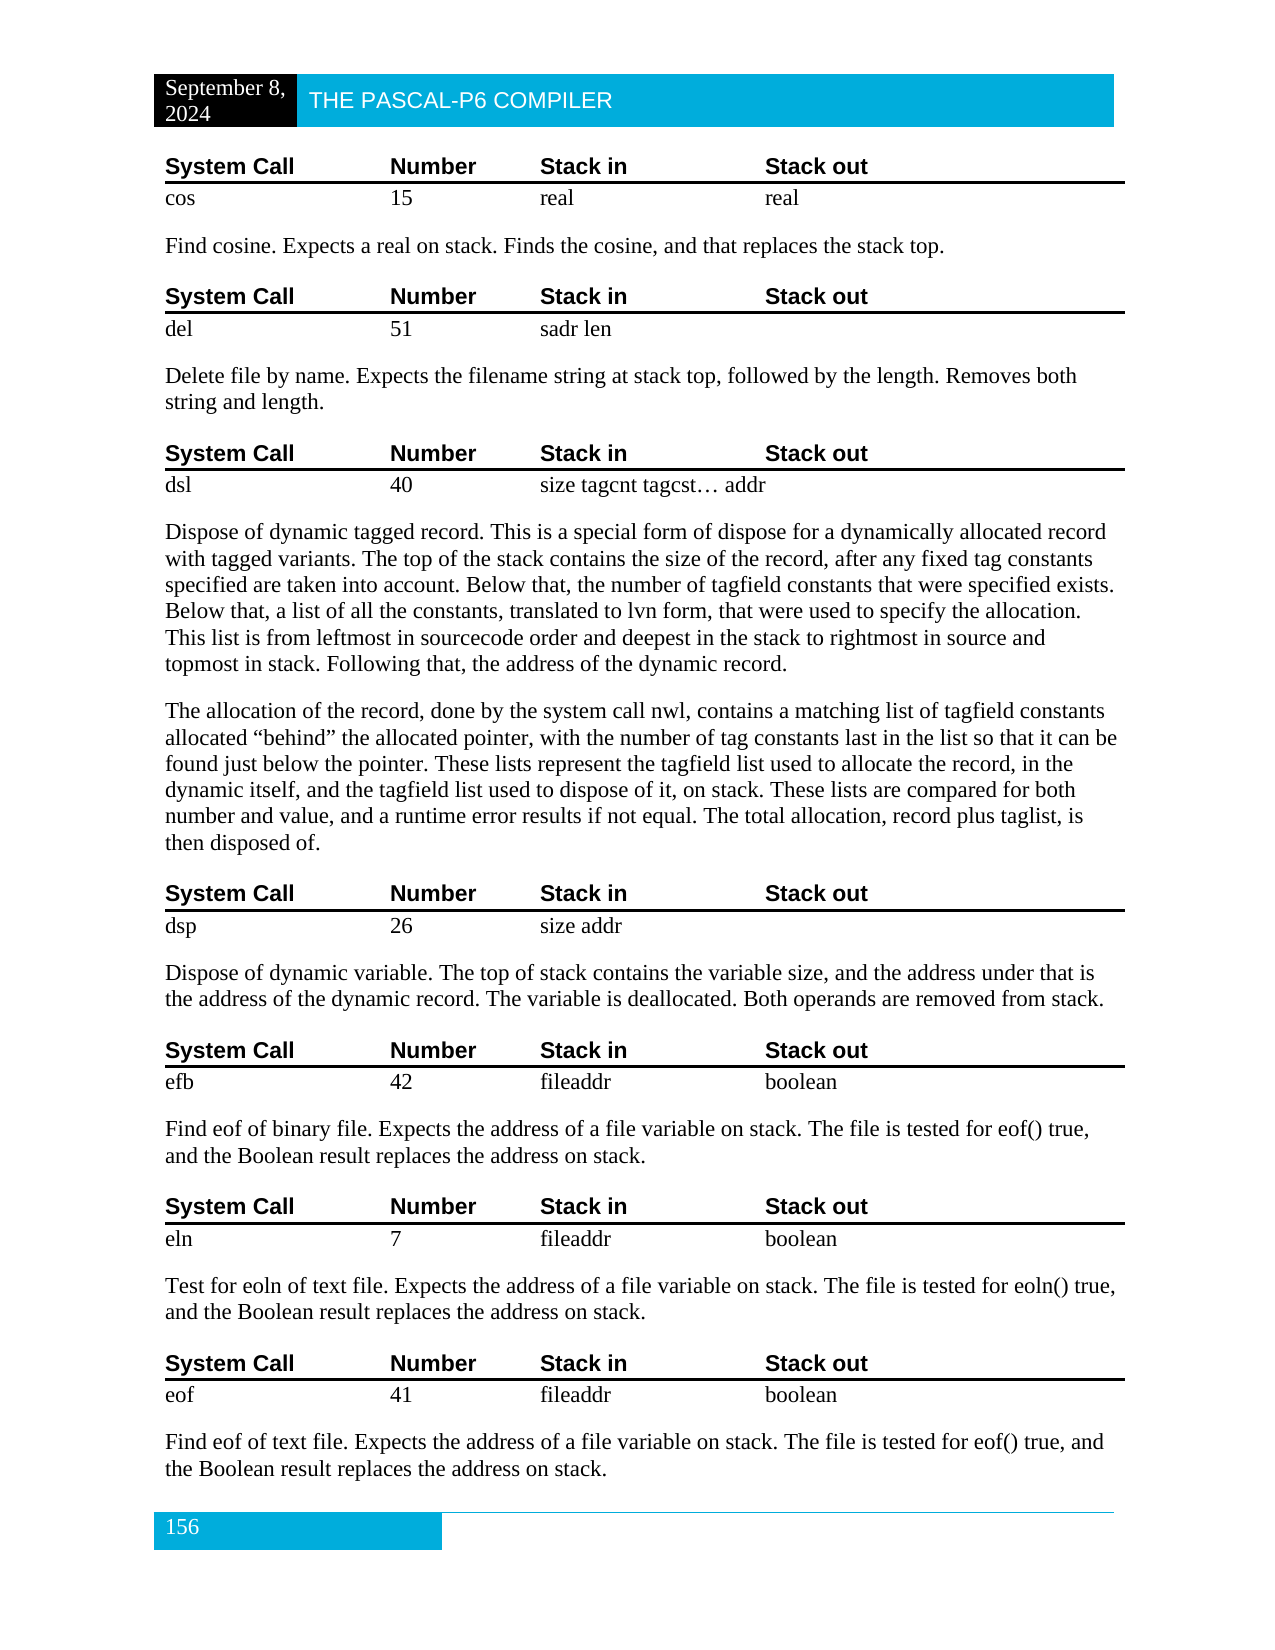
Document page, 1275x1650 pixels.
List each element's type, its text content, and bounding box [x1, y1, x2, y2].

text eof 41 fileaddr boolean [165, 1381, 1125, 1408]
text Delete file by name. Expects the filename string at stack top, followed by the length. Removes both string and length. [165, 362, 1125, 414]
text System Call Number Stack in Stack out [165, 1193, 1125, 1222]
text System Call Number Stack in Stack out [165, 283, 1125, 311]
text System Call Number Stack in Stack out [165, 880, 1125, 909]
text eln 7 fileaddr boolean [165, 1225, 1125, 1251]
text Find eof of text file. Expects the address of a file variable on stack. The file is tested for eof() true, and the Boolean result replaces the address on stack. [165, 1428, 1125, 1481]
text dsl 40 size tagcnt tagcst… addr [165, 471, 1125, 497]
text Find cosine. Expects a real on stack. Finds the cosine, and that replaces the stack top. [165, 232, 1125, 258]
text System Call Number Stack in Stack out [165, 439, 1125, 468]
text Dispose of dynamic tagged record. This is a special form of dispose for a dynamically allocated record with tagged variants. The top of the stack contains the size of the record, after any fixed tag constants specified are taken into account. Below that, the number of tagfield constants that were specified exists. Below that, a list of all the constants, translated to lvn form, that were used to specify the allocation. This list is from leftmost in sourcecode order and deepest in the stack to rightmost in source and topmost in stack. Following that, the address of the dynamic record. [165, 518, 1125, 676]
text System Call Number Stack in Stack out [165, 153, 1125, 181]
text Dispose of dynamic variable. The top of stack contains the variable size, and the address under that is the address of the dynamic record. The variable is deallocated. Both operands are removed from stack. [165, 959, 1125, 1012]
text cos 15 real real [165, 184, 1125, 211]
text The allocation of the record, done by the system call nwl, contains a matching list of tagfield constants allocated “behind” the allocated pointer, with the number of tag constants last in the list so that it can be found just below the pointer. These lists represent the tagfield list used to allocate the record, in the dynamic itself, and the tagfield list used to dispose of it, on stack. These lists are compared for both number and value, and a runtime error results if not equal. The total allocation, record plus taglist, is then disposed of. [165, 697, 1125, 855]
text efb 42 fileaddr boolean [165, 1068, 1125, 1095]
text System Call Number Stack in Stack out [165, 1350, 1125, 1378]
text del 51 sadr len [165, 314, 1125, 341]
text dsp 26 size addr [165, 912, 1125, 938]
text Find eof of binary file. Expects the address of a file variable on stack. The file is tested for eof() true, and the Boolean result replaces the address on stack. [165, 1116, 1125, 1168]
text System Call Number Stack in Stack out [165, 1037, 1125, 1065]
text Test for eoln of text file. Expects the address of a file variable on stack. The file is tested for eoln() true, and the Boolean result replaces the address on stack. [165, 1272, 1125, 1325]
